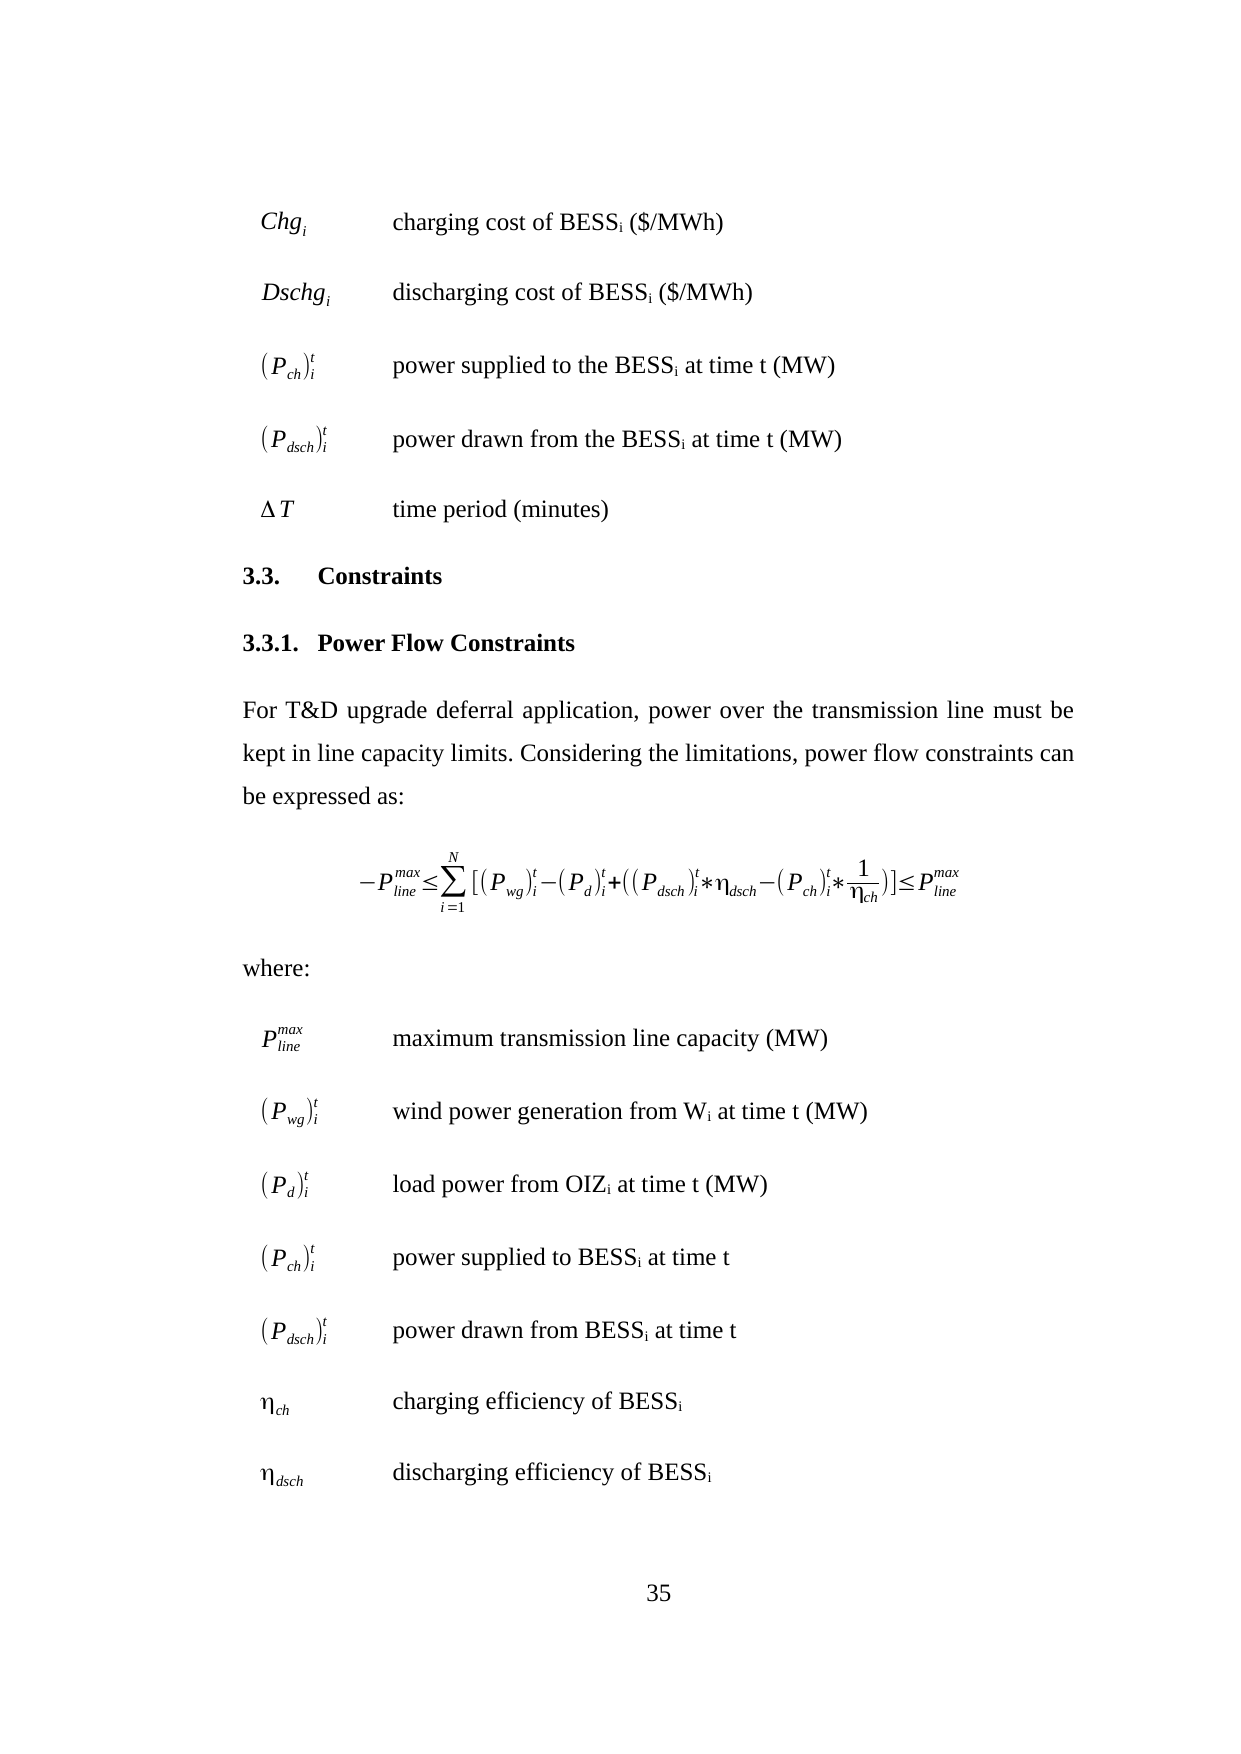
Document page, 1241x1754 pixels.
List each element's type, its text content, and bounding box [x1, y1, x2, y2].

text wind power generation from Wi at time t (MW) [242, 1093, 1075, 1128]
text power supplied to the BESSi at time t (MW) [242, 348, 1075, 383]
text time period (minutes) [242, 494, 1075, 523]
text where: [242, 953, 1075, 982]
subtitle Power Flow Constraints [242, 628, 1075, 657]
text load power from OIZi at time t (MW) [242, 1167, 1075, 1202]
text discharging efficiency of BESSi [242, 1457, 1075, 1489]
text charging cost of BESSi ($/MWh) [242, 207, 1075, 239]
text power supplied to BESSi at time t [242, 1240, 1075, 1275]
text maximum transmission line capacity (MW) [242, 1020, 1075, 1055]
text power drawn from the BESSi at time t (MW) [242, 421, 1075, 456]
text For T&D upgrade deferral application, power over the transmission line must be kept in line capacity limits. Considering the limitations, power flow constraints can be expressed as: [242, 695, 1075, 810]
subtitle Constraints [242, 561, 1075, 590]
text discharging cost of BESSi ($/MWh) [242, 277, 1075, 310]
text charging efficiency of BESSi [242, 1386, 1075, 1418]
text power drawn from BESSi at time t [242, 1313, 1075, 1348]
